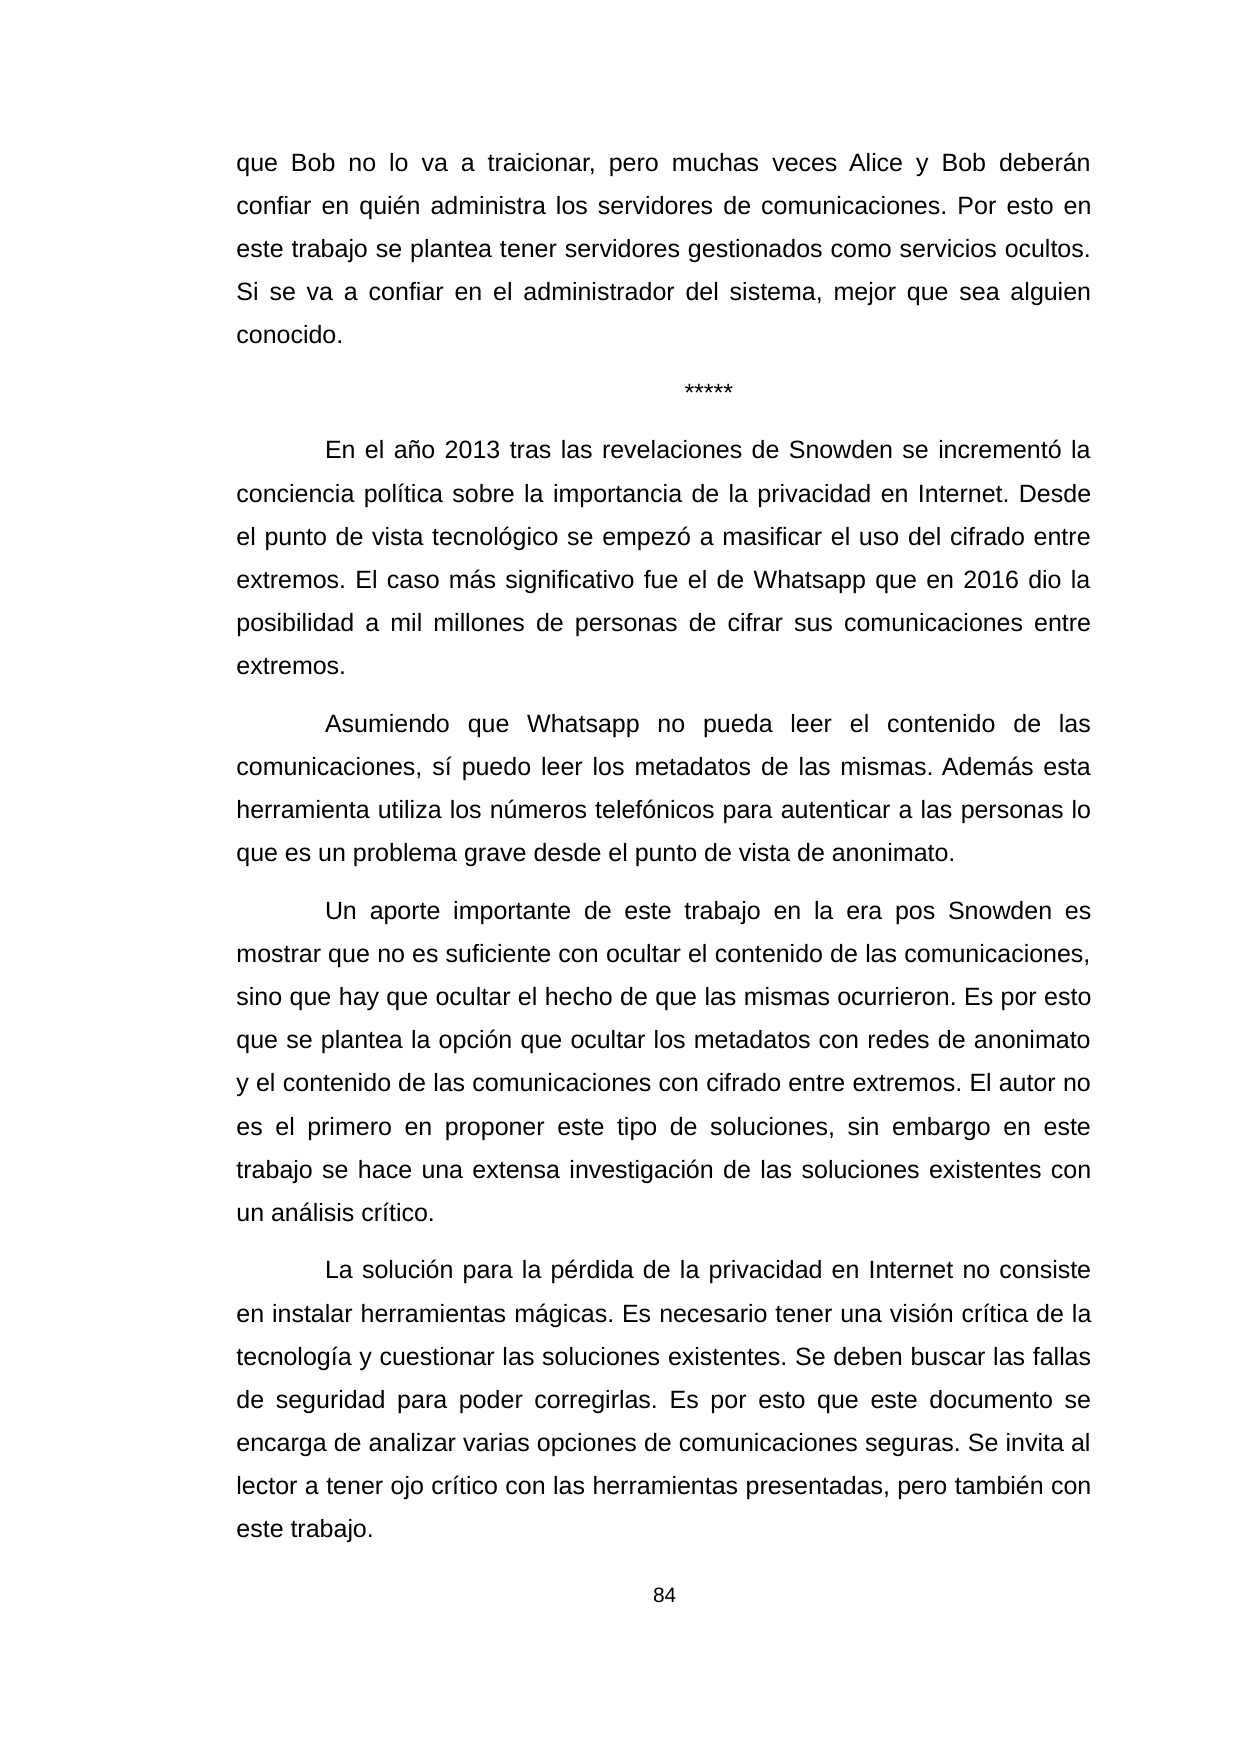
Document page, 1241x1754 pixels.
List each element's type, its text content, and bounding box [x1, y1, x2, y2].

text que Bob no lo va a traicionar, pero muchas veces Alice y Bob deberán confiar en quién administra los servidores de comunicaciones. Por esto en este trabajo se plantea tener servidores gestionados como servicios ocultos. Si se va a confiar en el administrador del sistema, mejor que sea alguien conocido. [236, 148, 1093, 349]
text La solución para la pérdida de la privacidad en Internet no consiste en instalar herramientas mágicas. Es necesario tener una visión crítica de la tecnología y cuestionar las soluciones existentes. Se deben buscar las fallas de seguridad para poder corregirlas. Es por esto que este documento se encarga de analizar varias opciones de comunicaciones seguras. Se invita al lector a tener ojo crítico con las herramientas presentadas, pero también con este trabajo. [236, 1256, 1093, 1543]
text Asumiendo que Whatsapp no pueda leer el contenido de las comunicaciones, sí puedo leer los metadatos de las mismas. Además esta herramienta utiliza los números telefónicos para autenticar a las personas lo que es un problema grave desde el punto de vista de anonimato. [236, 709, 1093, 867]
text En el año 2013 tras las revelaciones de Snowden se incrementó la conciencia política sobre la importancia de la privacidad en Internet. Desde el punto de vista tecnológico se empezó a masificar el uso del cifrado entre extremos. El caso más significativo fue el de Whatsapp que en 2016 dio la posibilidad a mil millones de personas de cifrar sus comunicaciones entre extremos. [236, 436, 1093, 680]
text Un aporte importante de este trabajo en la era pos Snowden es mostrar que no es suficiente con ocultar el contenido de las comunicaciones, sino que hay que ocultar el hecho de que las mismas ocurrieron. Es por esto que se plantea la opción que ocultar los metadatos con redes de anonimato y el contenido de las comunicaciones con cifrado entre extremos. El autor no es el primero en proponer este tipo de soluciones, sin embargo en este trabajo se hace una extensa investigación de las soluciones existentes con un análisis crítico. [236, 896, 1093, 1227]
text ***** [236, 378, 1093, 407]
